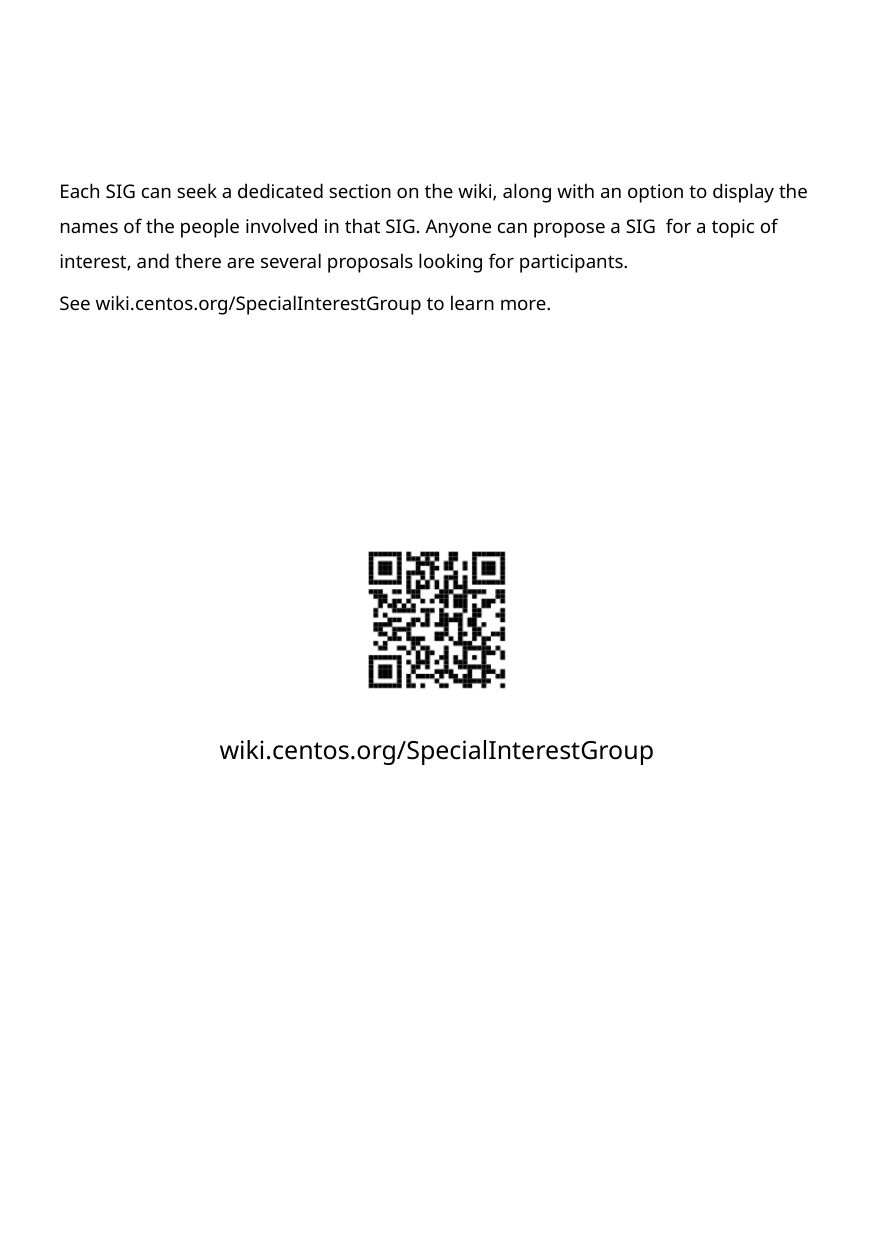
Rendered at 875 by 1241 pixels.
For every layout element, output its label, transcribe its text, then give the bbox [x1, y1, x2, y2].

text See wiki.centos.org/SpecialInterestGroup to learn more. [59, 290, 815, 315]
text Each SIG can seek a dedicated section on the wiki, along with an option to display the names of the people involved in that SIG. Anyone can propose a SIG for a topic of interest, and there are several proposals looking for participants. [59, 178, 815, 274]
picture [351, 534, 524, 707]
